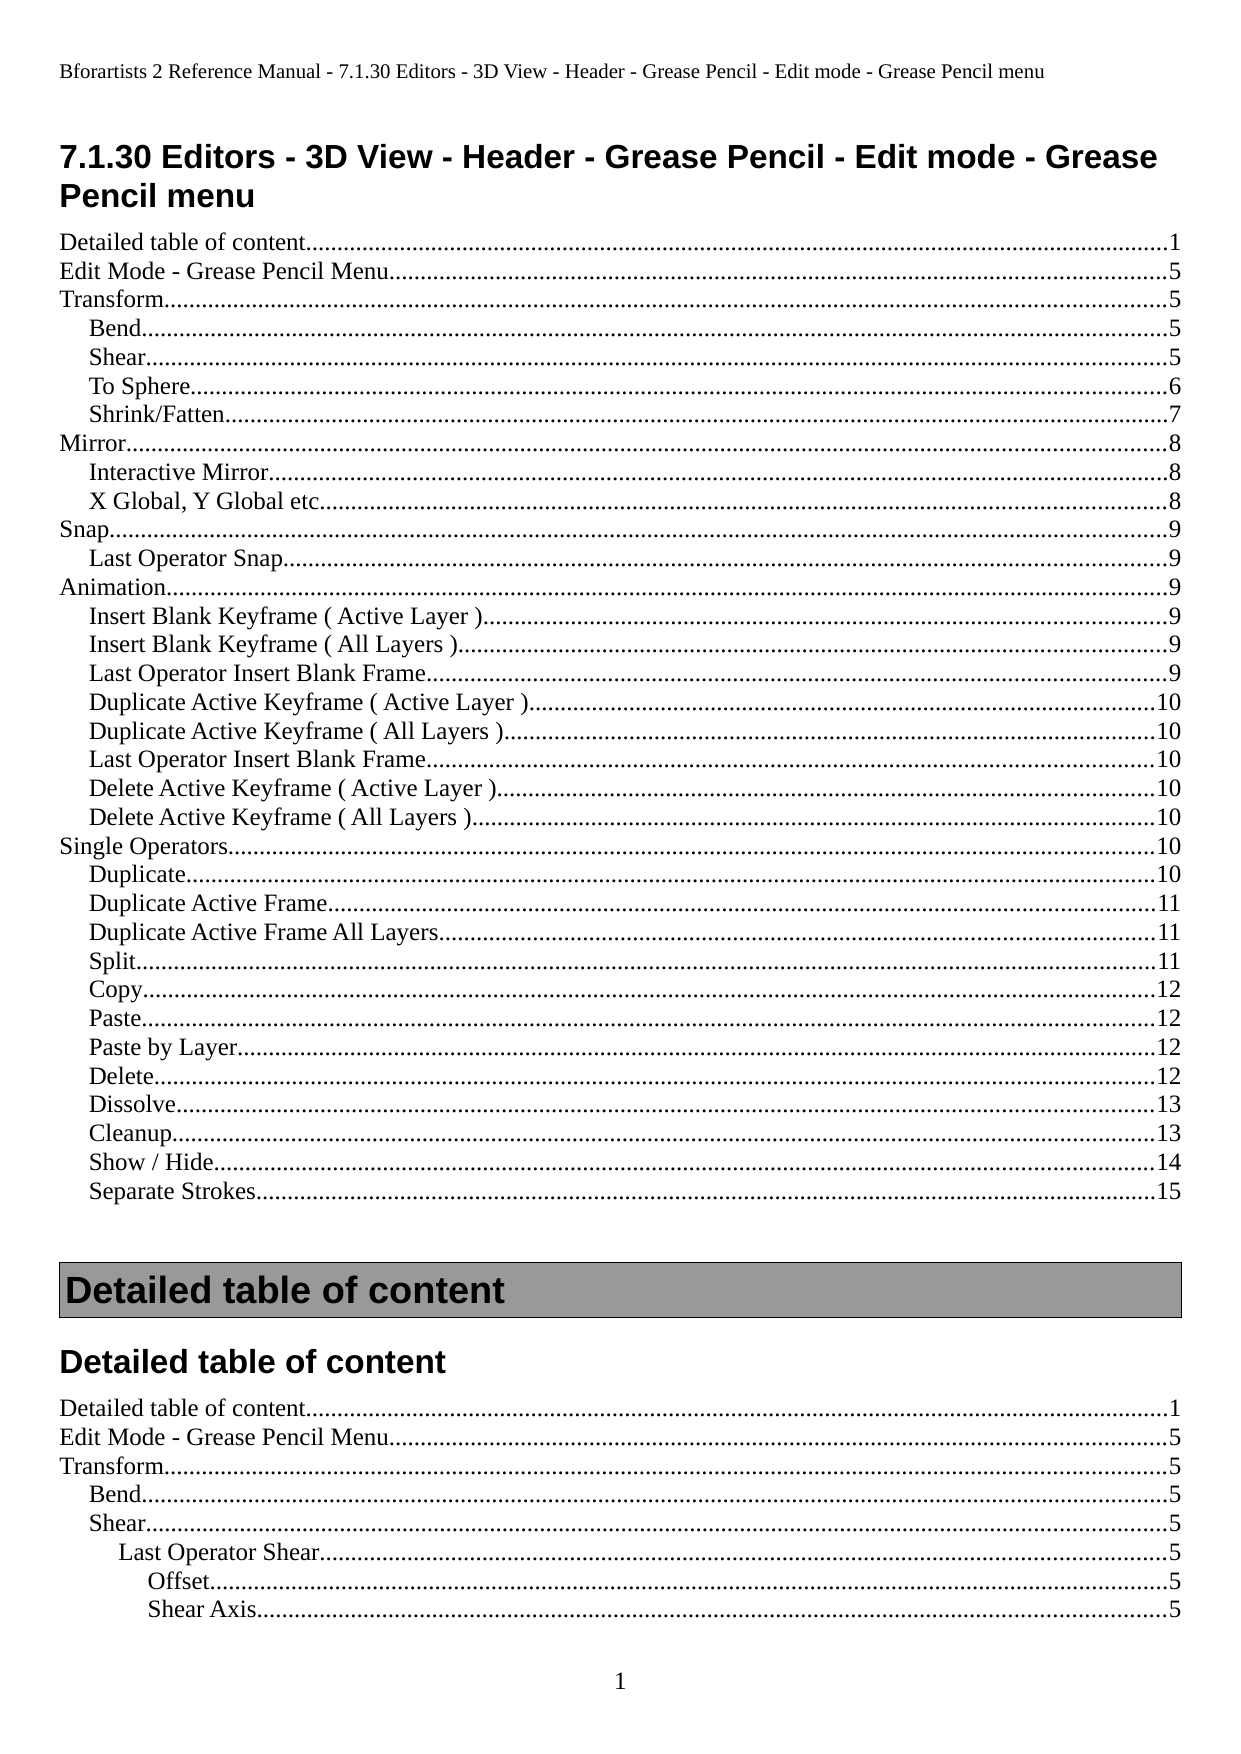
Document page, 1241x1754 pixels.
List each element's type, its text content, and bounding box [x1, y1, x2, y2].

text Detailed table of content 1 [59, 1393, 1181, 1422]
text Bend 5 [88, 1479, 1181, 1508]
text Duplicate Active Frame 11 [88, 888, 1181, 917]
text Cleanup 13 [88, 1118, 1181, 1147]
text Show / Hide 14 [88, 1147, 1181, 1176]
text Copy 12 [88, 974, 1181, 1003]
text Delete Active Keyframe ( Active Layer ) 10 [88, 773, 1181, 802]
text To Sphere 6 [88, 371, 1181, 399]
text Shrink/Fatten 7 [88, 399, 1181, 428]
text Shear Axis 5 [147, 1594, 1181, 1623]
text Duplicate 10 [88, 859, 1181, 888]
text Delete 12 [88, 1061, 1181, 1089]
text Paste by Layer 12 [88, 1032, 1181, 1061]
text Split 11 [88, 946, 1181, 974]
text Transform 5 [59, 1451, 1181, 1479]
text Snap 9 [59, 514, 1181, 543]
text Interactive Mirror 8 [88, 457, 1181, 486]
text Last Operator Snap 9 [88, 543, 1181, 572]
text Insert Blank Keyframe ( Active Layer ) 9 [88, 601, 1181, 629]
text Shear 5 [88, 342, 1181, 371]
text Last Operator Insert Blank Frame 9 [88, 658, 1181, 687]
text Duplicate Active Keyframe ( All Layers ) 10 [88, 716, 1181, 744]
text Detailed table of content 1 [59, 227, 1181, 256]
text Last Operator Insert Blank Frame 10 [88, 744, 1181, 773]
text Shear 5 [88, 1508, 1181, 1537]
subtitle Detailed table of content [59, 1342, 1181, 1381]
text Paste 12 [88, 1003, 1181, 1032]
text Transform 5 [59, 284, 1181, 313]
text Insert Blank Keyframe ( All Layers ) 9 [88, 629, 1181, 658]
text Duplicate Active Keyframe ( Active Layer ) 10 [88, 687, 1181, 716]
text Edit Mode - Grease Pencil Menu 5 [59, 1422, 1181, 1451]
text Delete Active Keyframe ( All Layers ) 10 [88, 802, 1181, 831]
text Edit Mode - Grease Pencil Menu 5 [59, 256, 1181, 284]
text Duplicate Active Frame All Layers 11 [88, 917, 1181, 946]
text Bend 5 [88, 313, 1181, 342]
text Animation 9 [59, 572, 1181, 601]
table_header Detailed table of content [60, 1263, 1181, 1317]
text X Global, Y Global etc. 8 [88, 486, 1181, 514]
text Separate Strokes 15 [88, 1176, 1181, 1204]
text Mirror 8 [59, 428, 1181, 457]
text Single Operators 10 [59, 831, 1181, 859]
text Last Operator Shear 5 [118, 1537, 1181, 1566]
subtitle 7.1.30 Editors - 3D View - Header - Grease Pencil - Edit mode - Grease Pencil menu [59, 138, 1181, 214]
text Offset 5 [147, 1566, 1181, 1594]
text Dissolve 13 [88, 1089, 1181, 1118]
